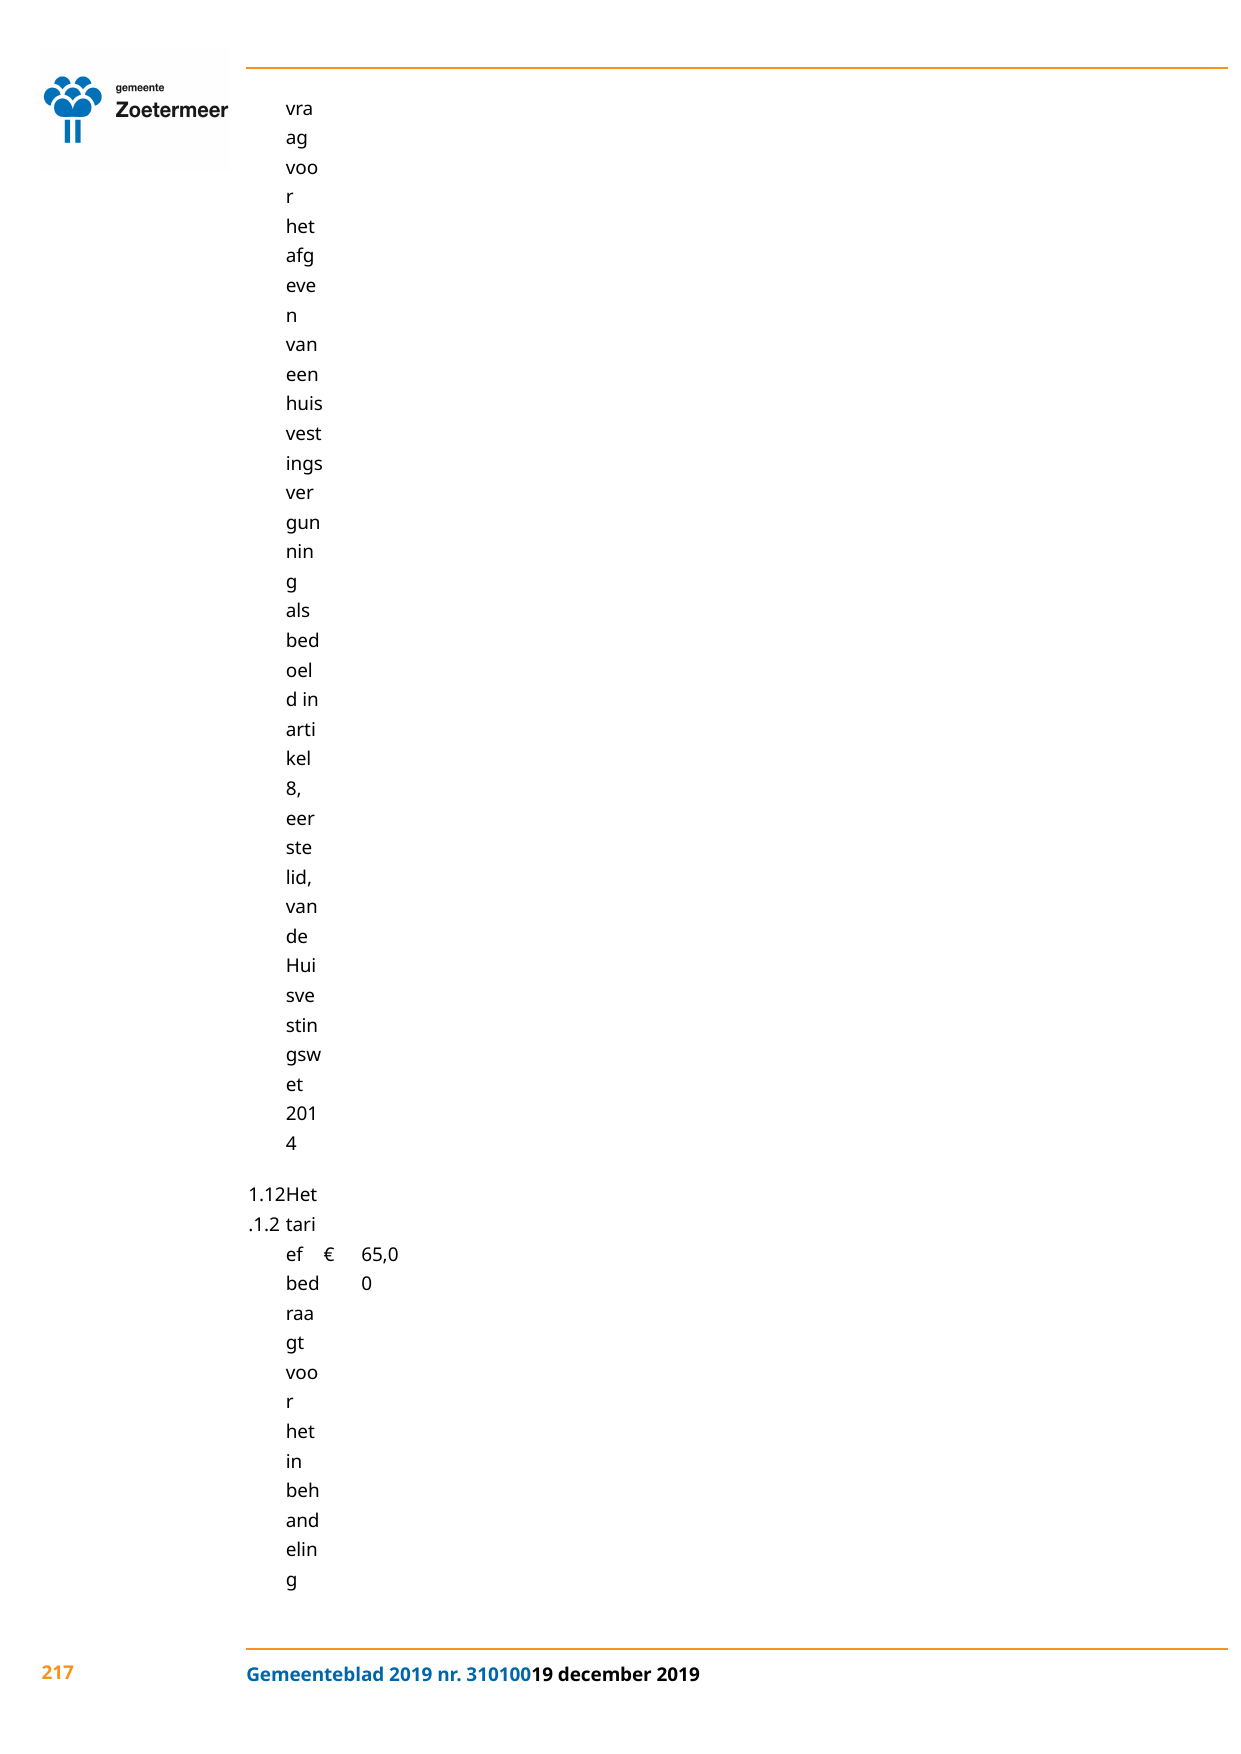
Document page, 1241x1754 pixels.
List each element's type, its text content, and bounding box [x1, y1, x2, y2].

table_cell [361, 1156, 398, 1182]
table_cell [361, 95, 398, 1156]
table_cell [286, 1156, 323, 1182]
table_cell Het tarief bedraagt voor het in behandeling [286, 1182, 323, 1592]
table_cell 65,00 [361, 1182, 398, 1592]
table_cell € [323, 1182, 361, 1592]
picture [41, 47, 231, 172]
table_cell [248, 1156, 286, 1182]
table_cell vraag voor het afgeven van een huisvestingsvergunning als bedoeld in artikel 8, eerste lid, van de Huisvestingswet 2014 [286, 95, 323, 1156]
table_cell [248, 95, 286, 1156]
table_cell [323, 95, 361, 1156]
table_cell 1.12.1.2 [248, 1182, 286, 1592]
table_cell [323, 1156, 361, 1182]
